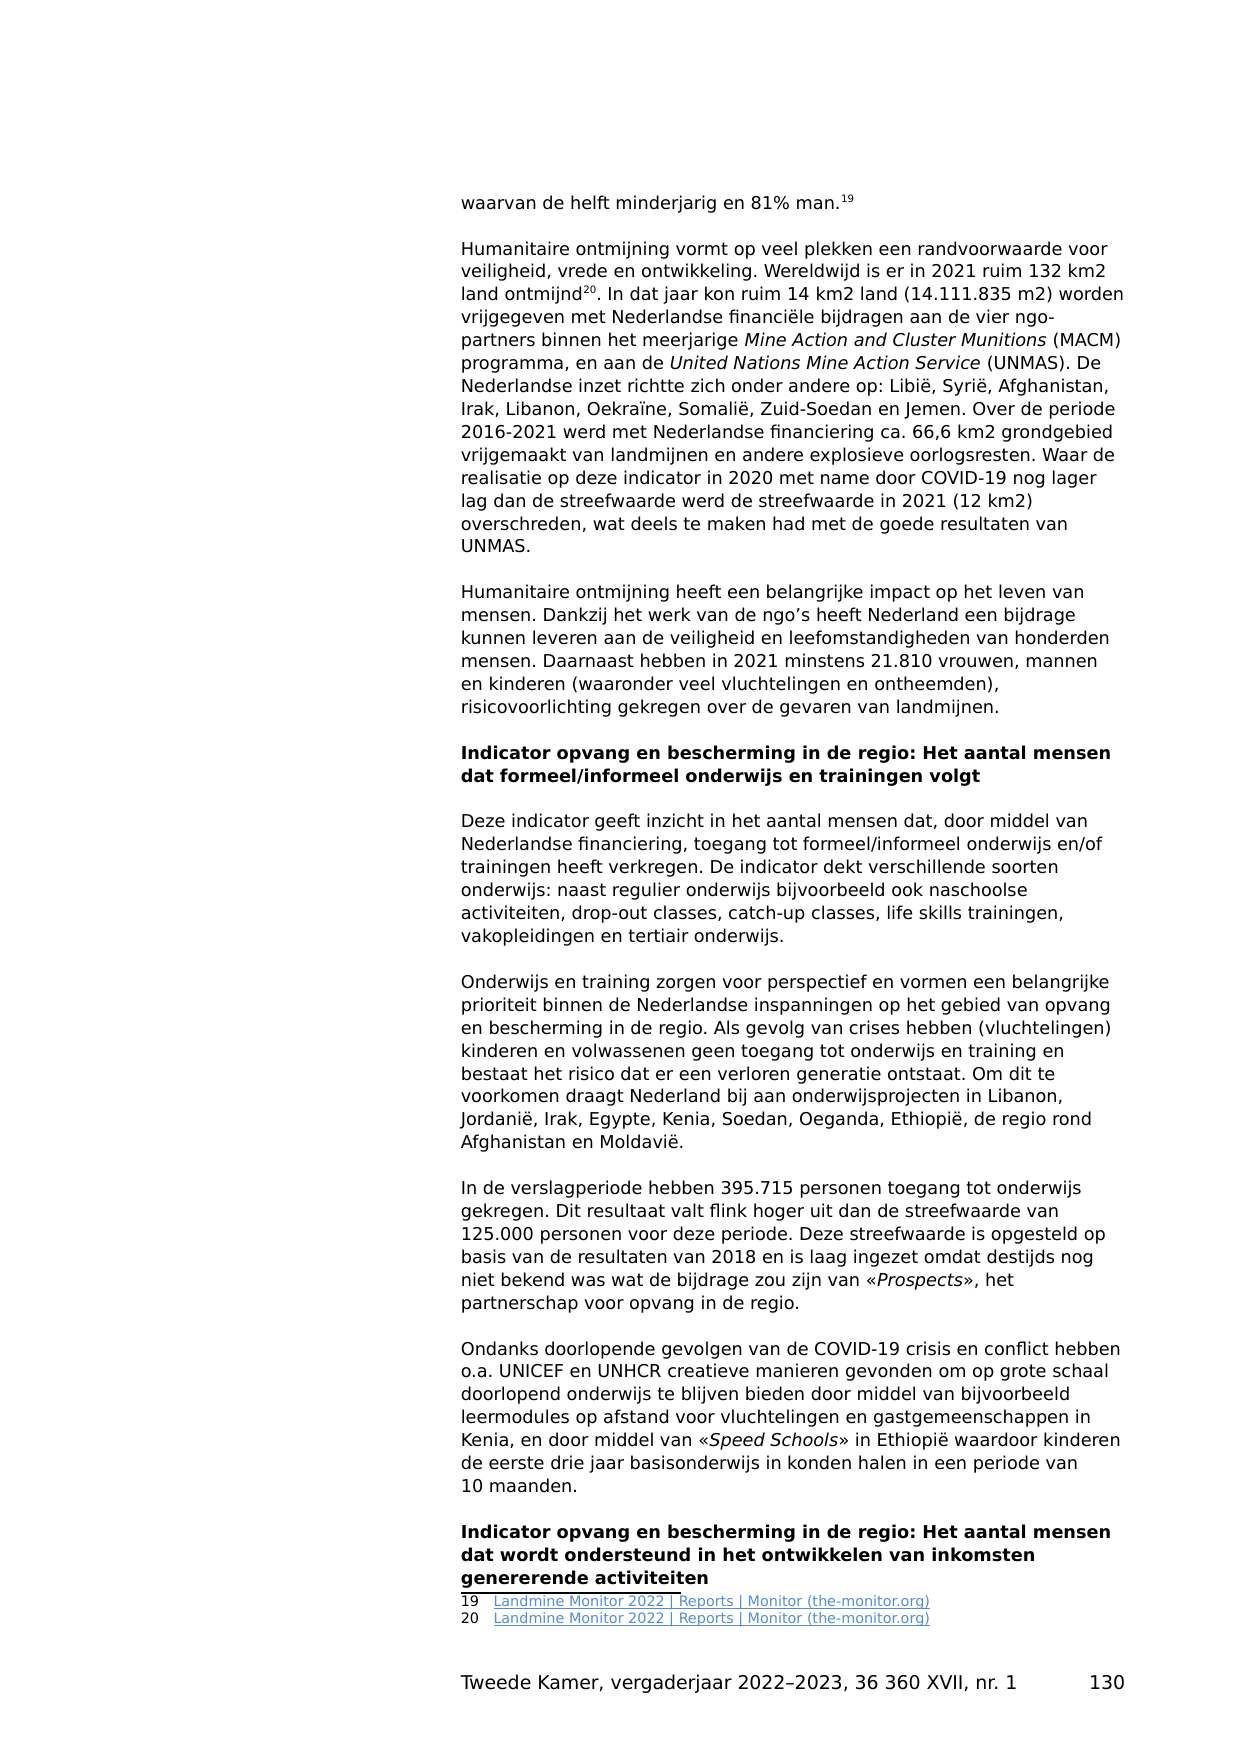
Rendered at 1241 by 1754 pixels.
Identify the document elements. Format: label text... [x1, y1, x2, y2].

text Onderwijs en training zorgen voor perspectief en vormen een belangrijke prioriteit binnen de Nederlandse inspanningen op het gebied van opvang en bescherming in de regio. Als gevolg van crises hebben (vluchtelingen) kinderen en volwassenen geen toegang tot onderwijs en training en bestaat het risico dat er een verloren generatie ontstaat. Om dit te voorkomen draagt Nederland bij aan onderwijsprojecten in Libanon, Jordanië, Irak, Egypte, Kenia, Soedan, Oeganda, Ethiopië, de regio rond Afghanistan en Moldavië. [461, 970, 1125, 1153]
text __Landmine Monitor 2022 | Reports | Monitor (the-monitor.org) [461, 1593, 1125, 1610]
text Ondanks doorlopende gevolgen van de COVID-19 crisis en conflict hebben o.a. UNICEF en UNHCR creatieve manieren gevonden om op grote schaal doorlopend onderwijs te blijven bieden door middel van bijvoorbeeld leermodules op afstand voor vluchtelingen en gastgemeenschappen in Kenia, en door middel van «Speed Schools» in Ethiopië waardoor kinderen de eerste drie jaar basisonderwijs in konden halen in een periode van 10 maanden. [461, 1337, 1125, 1497]
text Indicator opvang en bescherming in de regio: Het aantal mensen dat wordt ondersteund in het ontwikkelen van inkomsten genererende activiteiten [461, 1520, 1125, 1589]
text Deze indicator geeft inzicht in het aantal mensen dat, door middel van Nederlandse financiering, toegang tot formeel/informeel onderwijs en/of trainingen heeft verkregen. De indicator dekt verschillende soorten onderwijs: naast regulier onderwijs bijvoorbeeld ook naschoolse activiteiten, drop-out classes, catch-up classes, life skills trainingen, vakopleidingen en tertiair onderwijs. [461, 809, 1125, 947]
text In de verslagperiode hebben 395.715 personen toegang tot onderwijs gekregen. Dit resultaat valt flink hoger uit dan de streefwaarde van 125.000 personen voor deze periode. Deze streefwaarde is opgesteld op basis van de resultaten van 2018 en is laag ingezet omdat destijds nog niet bekend was wat de bijdrage zou zijn van «Prospects», het partnerschap voor opvang in de regio. [461, 1176, 1125, 1314]
text Humanitaire ontmijning vormt op veel plekken een randvoorwaarde voor veiligheid, vrede en ontwikkeling. Wereldwijd is er in 2021 ruim 132 km2 land ontmijnd. In dat jaar kon ruim 14 km2 land (14.111.835 m2) worden vrijgegeven met Nederlandse financiële bijdragen aan de vier ngo-partners binnen het meerjarige Mine Action and Cluster Munitions (MACM) programma, en aan de United Nations Mine Action Service (UNMAS). De Nederlandse inzet richtte zich onder andere op: Libië, Syrië, Afghanistan, Irak, Libanon, Oekraïne, Somalië, Zuid-Soedan en Jemen. Over de periode 2016-2021 werd met Nederlandse financiering ca. 66,6 km2 grondgebied vrijgemaakt van landmijnen en andere explosieve oorlogsresten. Waar de realisatie op deze indicator in 2020 met name door COVID-19 nog lager lag dan de streefwaarde werd de streefwaarde in 2021 (12 km2) overschreden, wat deels te maken had met de goede resultaten van UNMAS. [461, 237, 1125, 557]
text Humanitaire ontmijning heeft een belangrijke impact op het leven van mensen. Dankzij het werk van de ngo’s heeft Nederland een bijdrage kunnen leveren aan de veiligheid en leefomstandigheden van honderden mensen. Daarnaast hebben in 2021 minstens 21.810 vrouwen, mannen en kinderen (waaronder veel vluchtelingen en ontheemden), risicovoorlichting gekregen over de gevaren van landmijnen. [461, 580, 1125, 718]
text Indicator opvang en bescherming in de regio: Het aantal mensen dat formeel/informeel onderwijs en trainingen volgt [461, 741, 1125, 787]
text waarvan de helft minderjarig en 81% man. [461, 191, 1125, 214]
text __Landmine Monitor 2022 | Reports | Monitor (the-monitor.org) [461, 1610, 1125, 1627]
